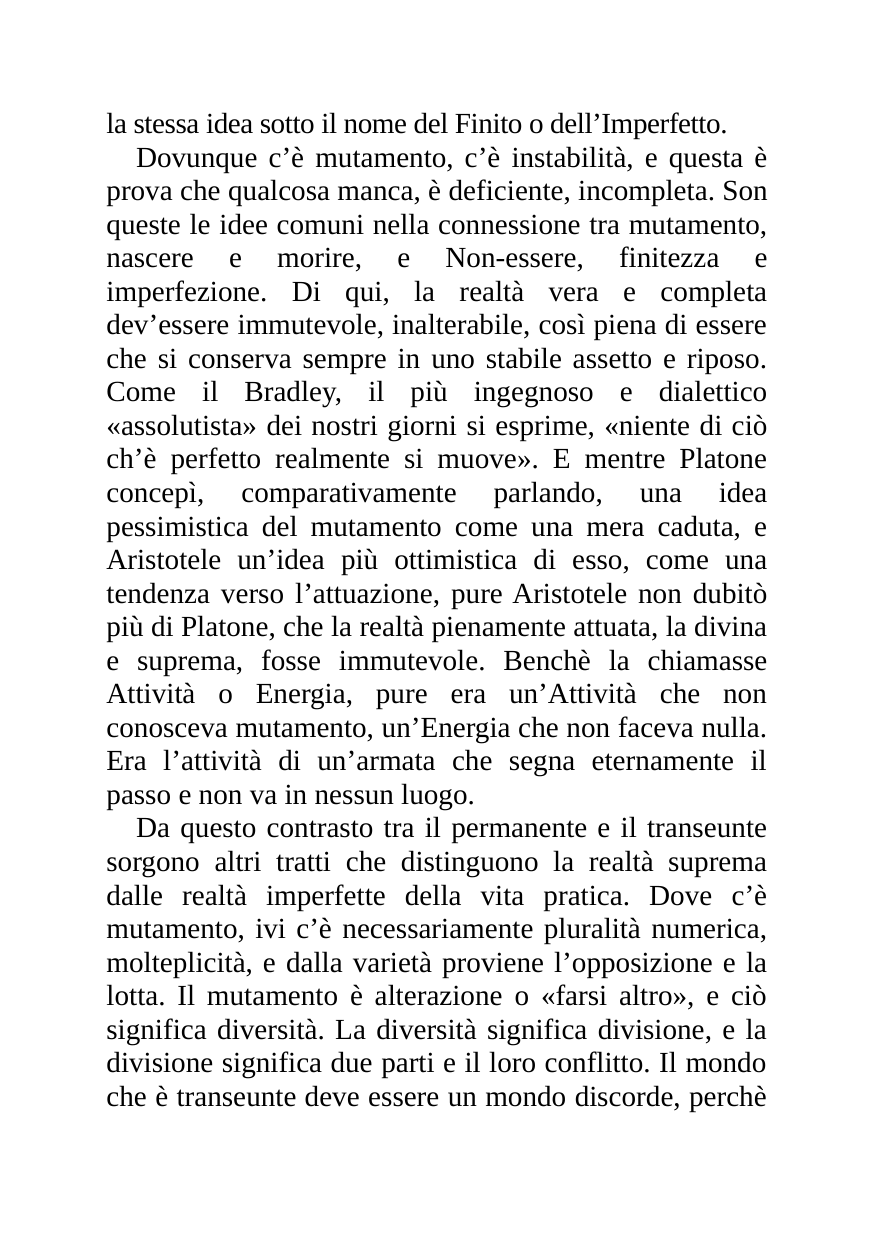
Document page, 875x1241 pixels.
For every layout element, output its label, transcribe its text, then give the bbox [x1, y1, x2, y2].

text Dovunque c’è mutamento, c’è instabilità, e questa è prova che qualcosa manca, è deficiente, incompleta. Son queste le idee comuni nella connessione tra mutamento, nascere e morire, e Non-essere, finitezza e imperfezione. Di qui, la realtà vera e completa dev’essere immutevole, inalterabile, così piena di essere che si conserva sempre in uno stabile assetto e riposo. Come il Bradley, il più ingegnoso e dialettico «assolutista» dei nostri giorni si esprime, «niente di ciò ch’è perfetto realmente si muove». E mentre Platone concepì, comparativamente parlando, una idea pessimistica del mutamento come una mera caduta, e Aristotele un’idea più ottimistica di esso, come una tendenza verso l’attuazione, pure Aristotele non dubitò più di Platone, che la realtà pienamente attuata, la divina e suprema, fosse immutevole. Benchè la chiamasse Attività o Energia, pure era un’Attività che non conosceva mutamento, un’Energia che non faceva nulla. Era l’attività di un’armata che segna eternamente il passo e non va in nessun luogo. [106, 140, 768, 811]
text la stessa idea sotto il nome del Finito o dell’Imperfetto. [106, 106, 768, 140]
text Da questo contrasto tra il permanente e il transeunte sorgono altri tratti che distinguono la realtà suprema dalle realtà imperfette della vita pratica. Dove c’è mutamento, ivi c’è necessariamente pluralità numerica, molteplicità, e dalla varietà proviene l’opposizione e la lotta. Il mutamento è alterazione o «farsi altro», e ciò significa diversità. La diversità significa divisione, e la divisione significa due parti e il loro conflitto. Il mondo che è transeunte deve essere un mondo discorde, perchè [106, 811, 768, 1112]
